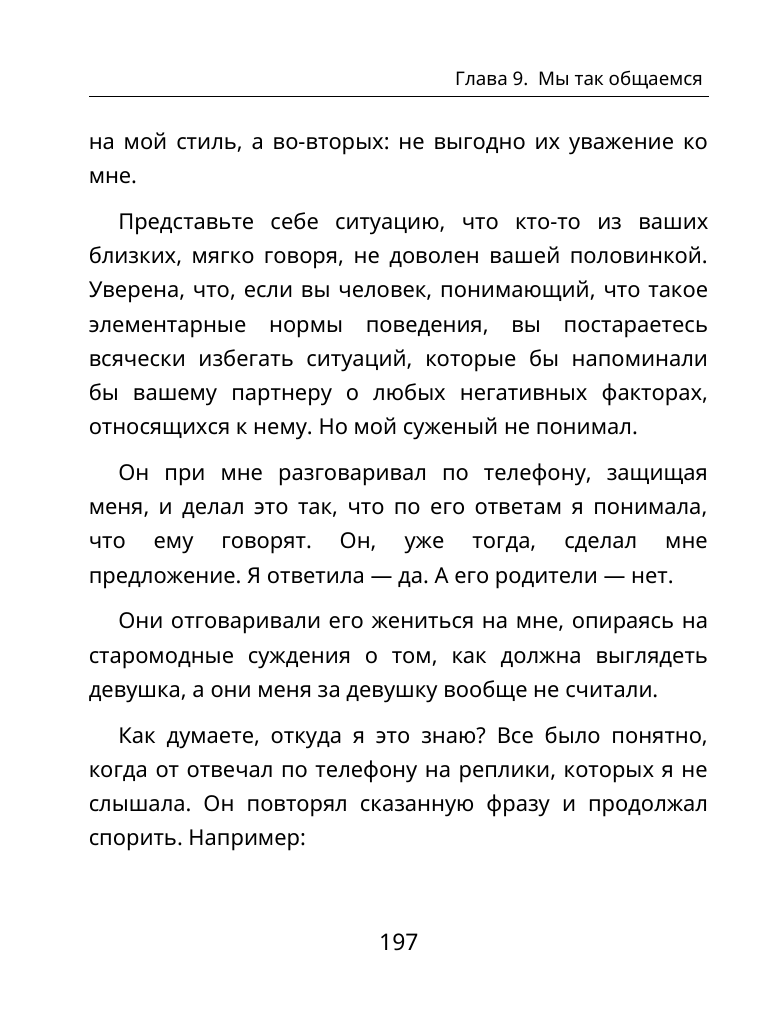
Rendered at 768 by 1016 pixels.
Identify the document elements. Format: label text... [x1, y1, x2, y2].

text Представьте себе ситуацию, что кто-то из ваших близких, мягко говоря, не доволен вашей половинкой. Уверена, что, если вы человек, понимающий, что такое элементарные нормы поведения, вы постараетесь всячески избегать ситуаций, которые бы напоминали бы вашему партнеру о любых негативных факторах, относящихся к нему. Но мой суженый не понимал. [88, 206, 709, 441]
text на мой стиль, а во-вторых: не выгодно их уважение ко мне. [88, 126, 709, 190]
text Они отговаривали его жениться на мне, опираясь на старомодные суждения о том, как должна выглядеть девушка, а они меня за девушку вообще не считали. [88, 606, 709, 704]
text Он при мне разговаривал по телефону, защищая меня, и делал это так, что по его ответам я понимала, что ему говорят. Он, уже тогда, сделал мне предложение. Я ответила — да. А его родители — нет. [88, 457, 709, 589]
text Как думаете, откуда я это знаю? Все было понятно, когда от отвечал по телефону на реплики, которых я не слышала. Он повторял сказанную фразу и продолжал спорить. Например: [88, 720, 709, 852]
